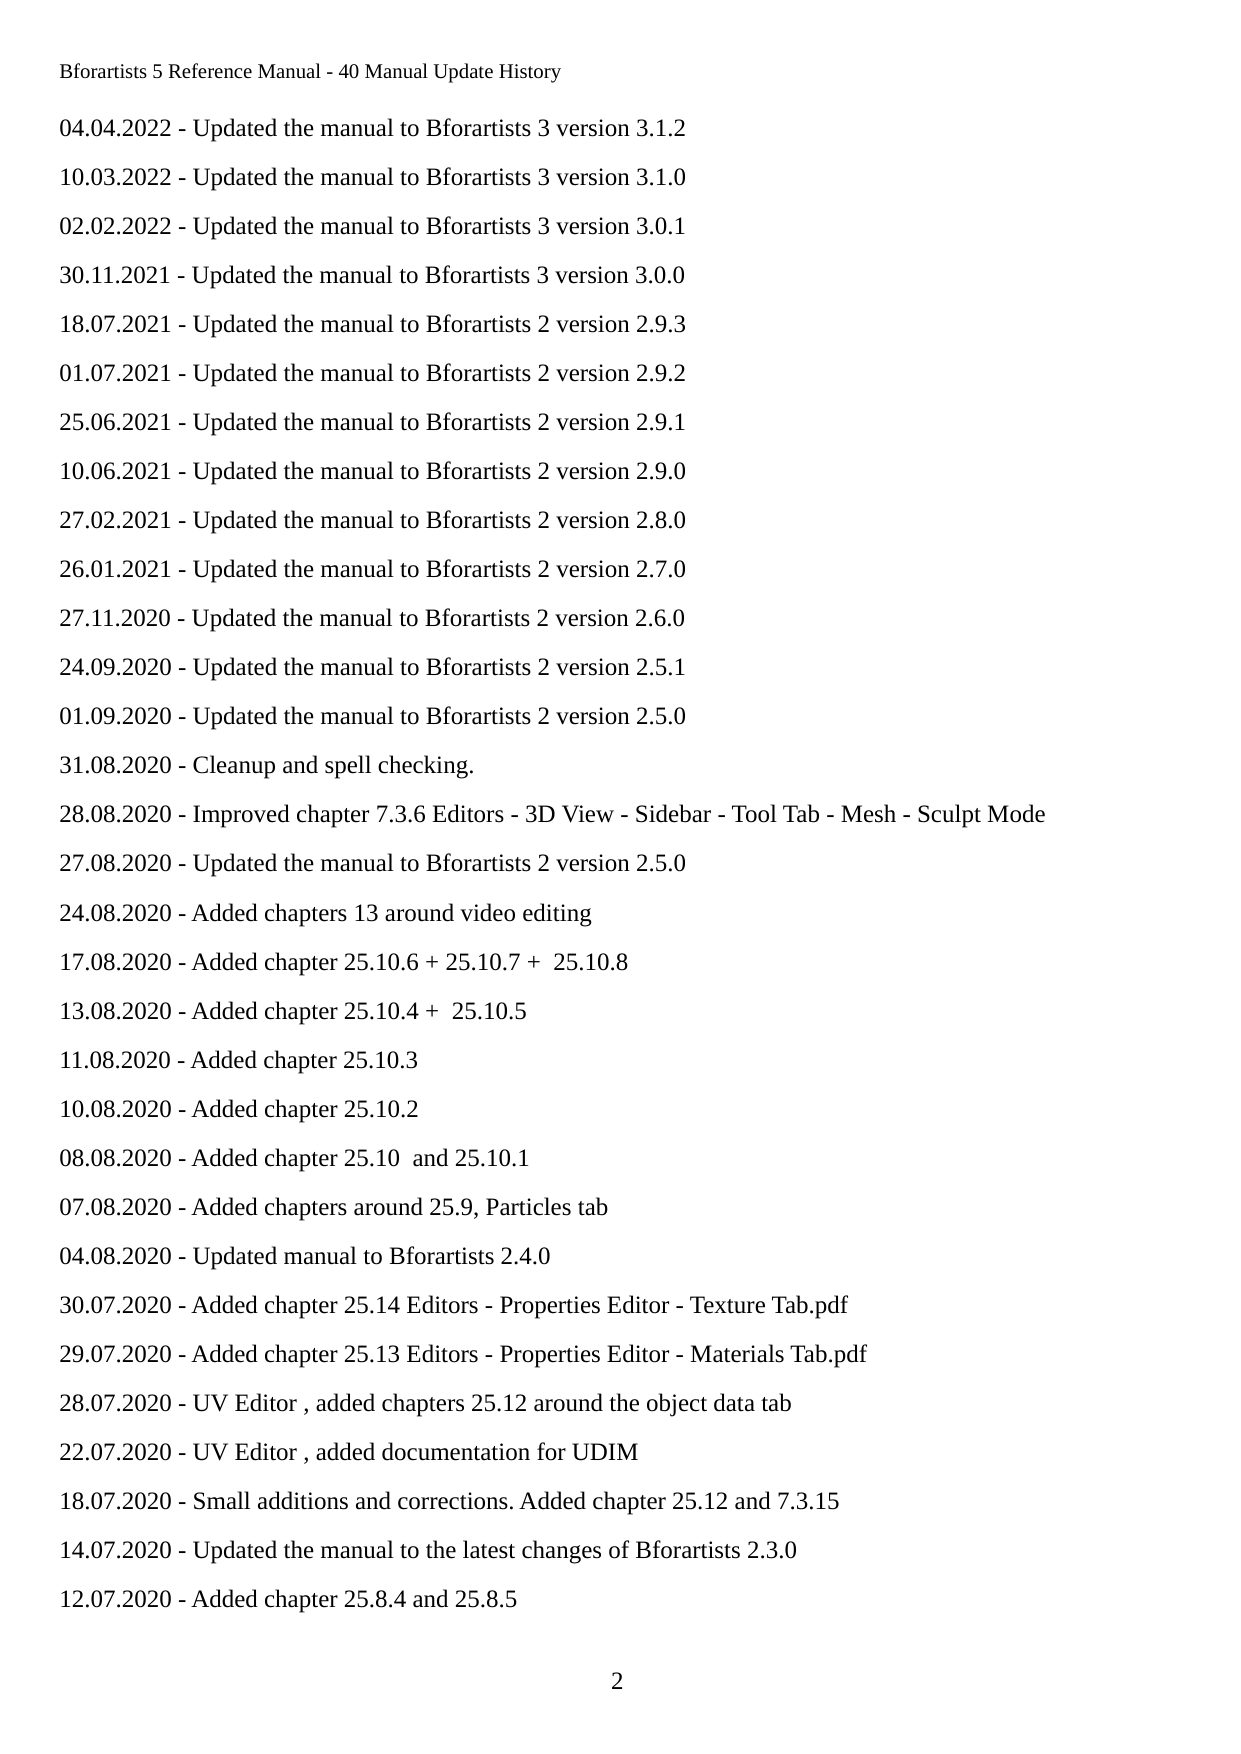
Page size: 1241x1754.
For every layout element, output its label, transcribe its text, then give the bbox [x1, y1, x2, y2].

text 25.06.2021 - Updated the manual to Bforartists 2 version 2.9.1 [59, 407, 1181, 436]
text 26.01.2021 - Updated the manual to Bforartists 2 version 2.7.0 [59, 554, 1181, 583]
text 27.02.2021 - Updated the manual to Bforartists 2 version 2.8.0 [59, 505, 1181, 534]
text 13.08.2020 - Added chapter 25.10.4 + 25.10.5 [59, 996, 1181, 1024]
text 01.07.2021 - Updated the manual to Bforartists 2 version 2.9.2 [59, 358, 1181, 387]
text 30.11.2021 - Updated the manual to Bforartists 3 version 3.0.0 [59, 260, 1181, 288]
text 24.08.2020 - Added chapters 13 around video editing [59, 898, 1181, 926]
text 01.09.2020 - Updated the manual to Bforartists 2 version 2.5.0 [59, 701, 1181, 730]
text 08.08.2020 - Added chapter 25.10 and 25.10.1 [59, 1143, 1181, 1172]
text 10.03.2022 - Updated the manual to Bforartists 3 version 3.1.0 [59, 162, 1181, 190]
text 27.11.2020 - Updated the manual to Bforartists 2 version 2.6.0 [59, 603, 1181, 632]
text 07.08.2020 - Added chapters around 25.9, Particles tab [59, 1192, 1181, 1221]
text 31.08.2020 - Cleanup and spell checking. [59, 750, 1181, 779]
text 18.07.2021 - Updated the manual to Bforartists 2 version 2.9.3 [59, 309, 1181, 338]
text 22.07.2020 - UV Editor , added documentation for UDIM [59, 1437, 1181, 1466]
text 17.08.2020 - Added chapter 25.10.6 + 25.10.7 + 25.10.8 [59, 947, 1181, 975]
text 29.07.2020 - Added chapter 25.13 Editors - Properties Editor - Materials Tab.pdf [59, 1339, 1181, 1368]
text 18.07.2020 - Small additions and corrections. Added chapter 25.12 and 7.3.15 [59, 1486, 1181, 1515]
text 04.08.2020 - Updated manual to Bforartists 2.4.0 [59, 1241, 1181, 1270]
text 11.08.2020 - Added chapter 25.10.3 [59, 1045, 1181, 1073]
text 10.06.2021 - Updated the manual to Bforartists 2 version 2.9.0 [59, 456, 1181, 485]
text 10.08.2020 - Added chapter 25.10.2 [59, 1094, 1181, 1123]
text 04.04.2022 - Updated the manual to Bforartists 3 version 3.1.2 [59, 113, 1181, 141]
text 02.02.2022 - Updated the manual to Bforartists 3 version 3.0.1 [59, 211, 1181, 239]
text 27.08.2020 - Updated the manual to Bforartists 2 version 2.5.0 [59, 848, 1181, 877]
text 28.08.2020 - Improved chapter 7.3.6 Editors - 3D View - Sidebar - Tool Tab - Mesh - Sculpt Mode [59, 799, 1181, 828]
text 24.09.2020 - Updated the manual to Bforartists 2 version 2.5.1 [59, 652, 1181, 681]
text 28.07.2020 - UV Editor , added chapters 25.12 around the object data tab [59, 1388, 1181, 1417]
text 14.07.2020 - Updated the manual to the latest changes of Bforartists 2.3.0 [59, 1535, 1181, 1564]
text 30.07.2020 - Added chapter 25.14 Editors - Properties Editor - Texture Tab.pdf [59, 1290, 1181, 1319]
text 12.07.2020 - Added chapter 25.8.4 and 25.8.5 [59, 1584, 1181, 1613]
